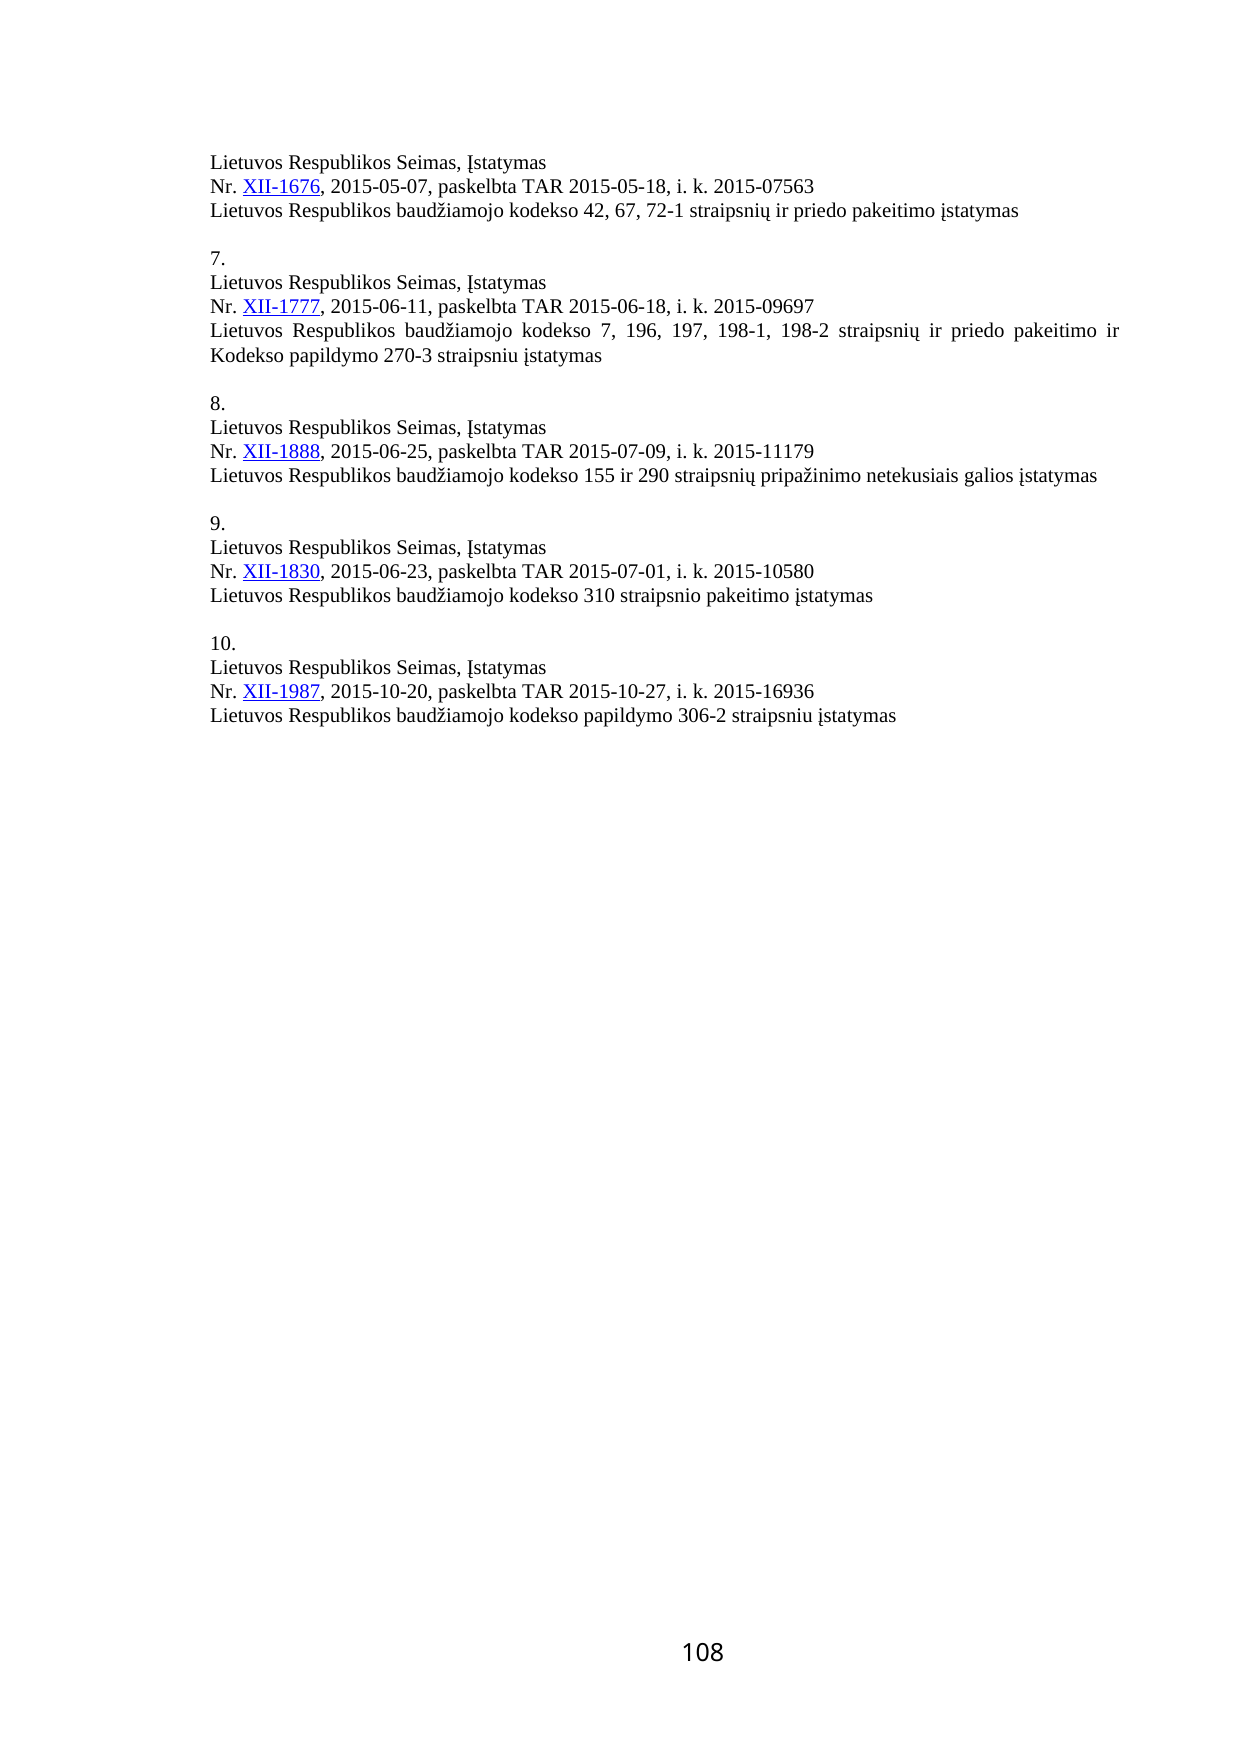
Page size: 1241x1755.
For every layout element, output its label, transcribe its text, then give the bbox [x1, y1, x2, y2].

text Lietuvos Respublikos baudžiamojo kodekso 7, 196, 197, 198-1, 198-2 straipsnių ir priedo pakeitimo ir Kodekso papildymo 270-3 straipsniu įstatymas [210, 318, 1120, 367]
text Lietuvos Respublikos Seimas, Įstatymas [210, 270, 1120, 294]
text 7. [210, 246, 1120, 270]
text Lietuvos Respublikos Seimas, Įstatymas [210, 150, 1120, 174]
text 10. [210, 631, 1120, 655]
text 9. [210, 511, 1120, 535]
text Lietuvos Respublikos baudžiamojo kodekso papildymo 306-2 straipsniu įstatymas [210, 703, 1120, 727]
text Lietuvos Respublikos Seimas, Įstatymas [210, 415, 1120, 439]
text Nr. XII-1888, 2015-06-25, paskelbta TAR 2015-07-09, i. k. 2015-11179 [210, 439, 1120, 463]
text Lietuvos Respublikos baudžiamojo kodekso 310 straipsnio pakeitimo įstatymas [210, 583, 1120, 607]
text Nr. XII-1676, 2015-05-07, paskelbta TAR 2015-05-18, i. k. 2015-07563 [210, 174, 1120, 198]
text 8. [210, 391, 1120, 415]
text Lietuvos Respublikos baudžiamojo kodekso 155 ir 290 straipsnių pripažinimo netekusiais galios įstatymas [210, 463, 1120, 487]
text Nr. XII-1777, 2015-06-11, paskelbta TAR 2015-06-18, i. k. 2015-09697 [210, 294, 1120, 318]
text Lietuvos Respublikos baudžiamojo kodekso 42, 67, 72-1 straipsnių ir priedo pakeitimo įstatymas [210, 198, 1120, 222]
text Nr. XII-1987, 2015-10-20, paskelbta TAR 2015-10-27, i. k. 2015-16936 [210, 679, 1120, 703]
text Nr. XII-1830, 2015-06-23, paskelbta TAR 2015-07-01, i. k. 2015-10580 [210, 559, 1120, 583]
text Lietuvos Respublikos Seimas, Įstatymas [210, 655, 1120, 679]
text Lietuvos Respublikos Seimas, Įstatymas [210, 535, 1120, 559]
